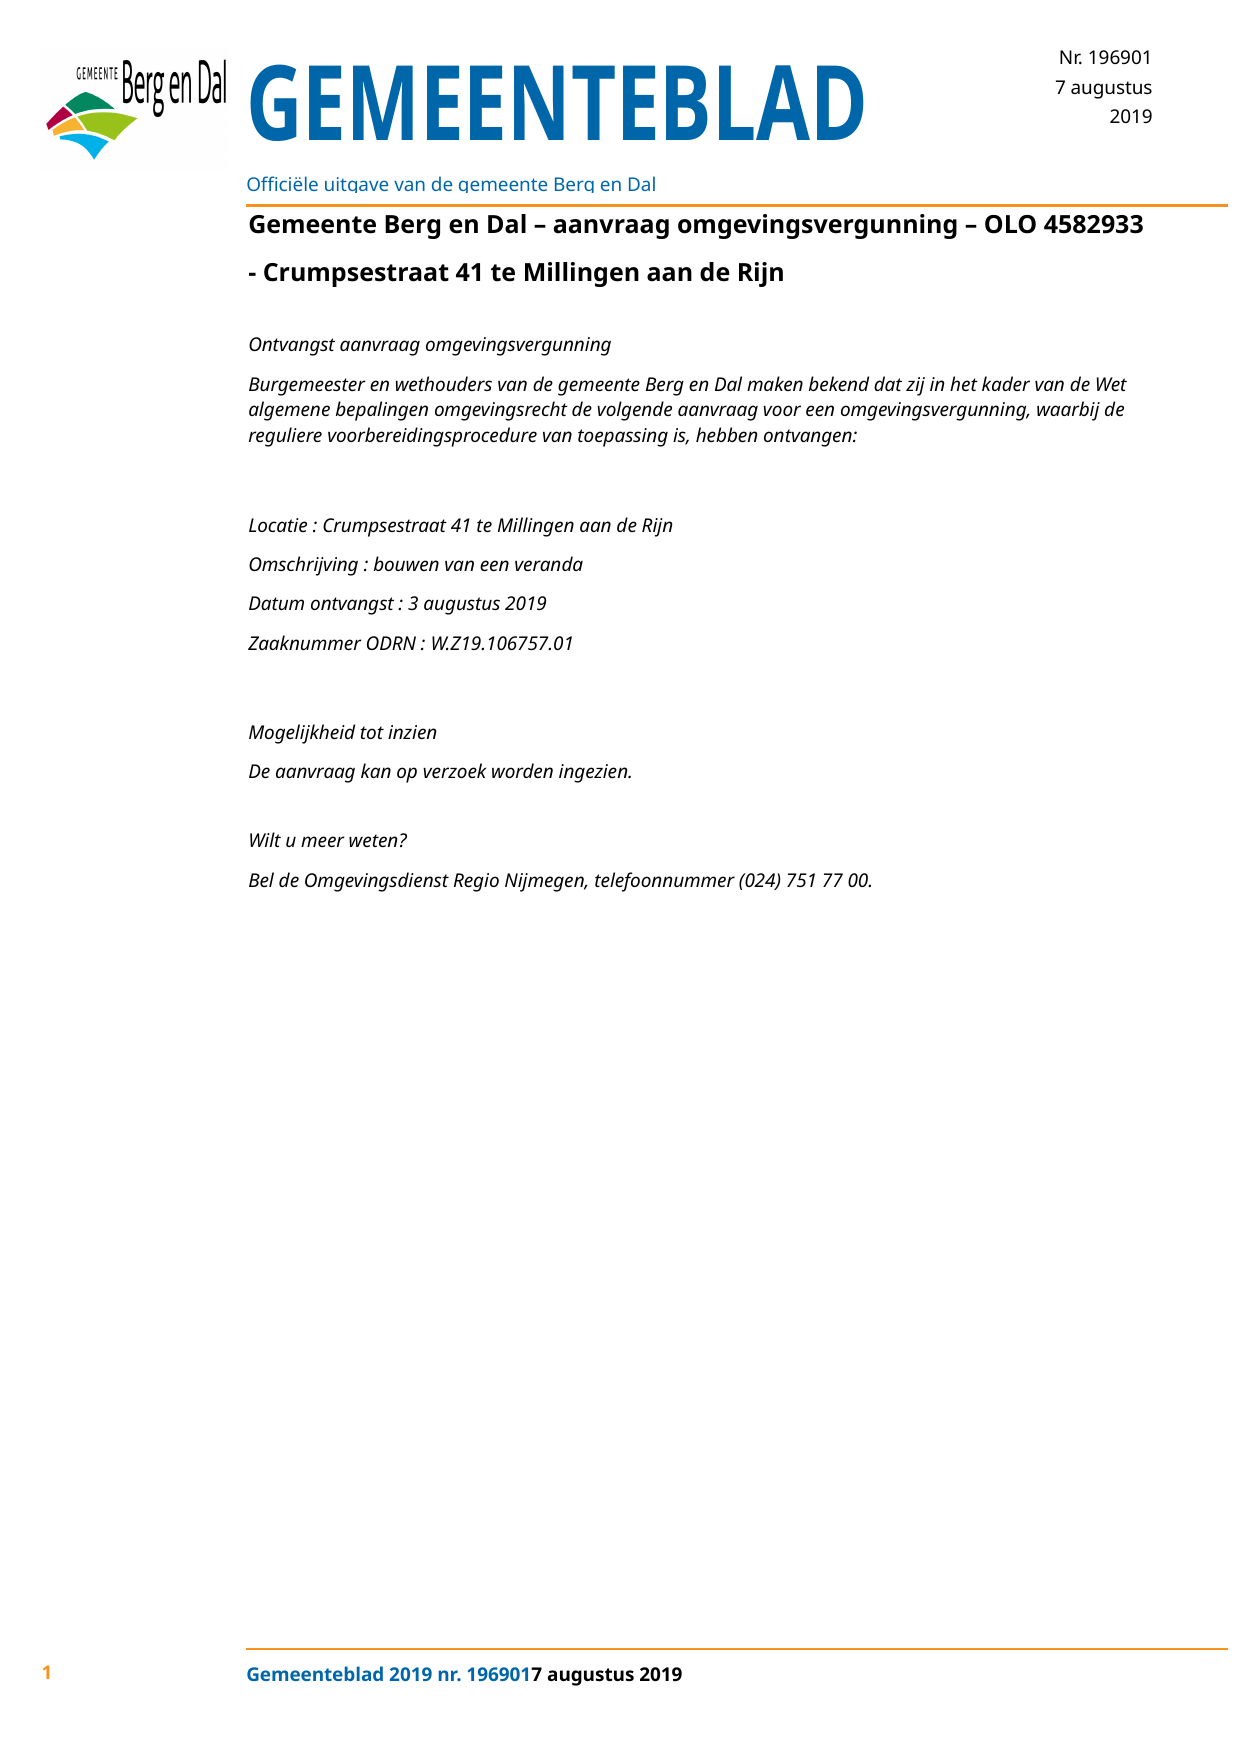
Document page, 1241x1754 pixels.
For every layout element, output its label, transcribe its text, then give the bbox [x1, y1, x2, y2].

text De aanvraag kan op verzoek worden ingezien. [248, 759, 1152, 784]
text Bel de Omgevingsdienst Regio Nijmegen, telefoonnummer (024) 751 77 00. [248, 867, 1152, 892]
text Gemeente Berg en Dal – aanvraag omgevingsvergunning – OLO 4582933 - Crumpsestraat 41 te Millingen aan de Rijn [248, 207, 1152, 288]
text Ontvangst aanvraag omgevingsvergunning [248, 331, 1152, 357]
text Omschrijving : bouwen van een veranda [248, 551, 1152, 577]
picture [41, 47, 231, 172]
text Zaaknummer ODRN : W.Z19.106757.01 [248, 630, 1152, 655]
text Burgemeester en wethouders van de gemeente Berg en Dal maken bekend dat zij in het kader van de Wet algemene bepalingen omgevingsrecht de volgende aanvraag voor een omgevingsvergunning, waarbij de reguliere voorbereidingsprocedure van toepassing is, hebben ontvangen: [248, 371, 1152, 448]
text Wilt u meer weten? [248, 827, 1152, 853]
text Datum ontvangst : 3 augustus 2019 [248, 590, 1152, 616]
text Locatie : Crumpsestraat 41 te Millingen aan de Rijn [248, 512, 1152, 538]
text Mogelijkheid tot inzien [248, 719, 1152, 745]
